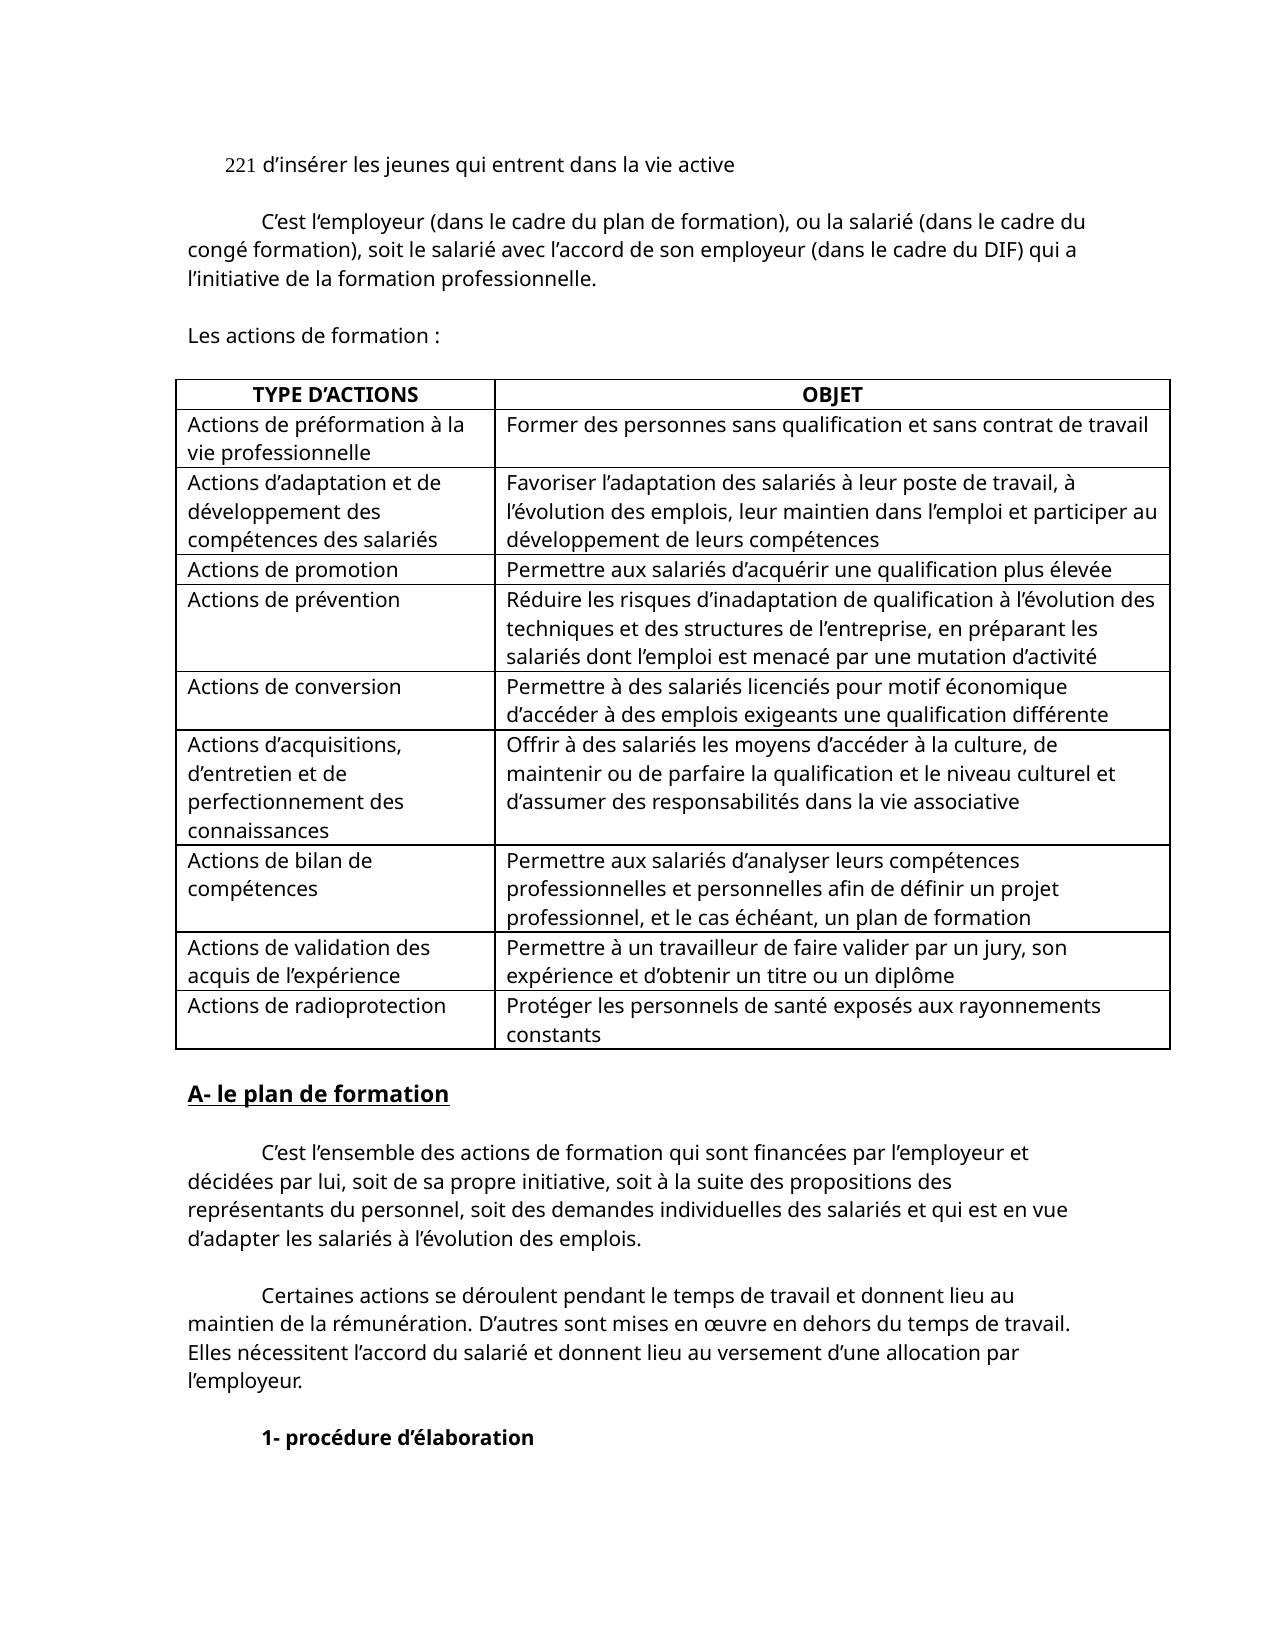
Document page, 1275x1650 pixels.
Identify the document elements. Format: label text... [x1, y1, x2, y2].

text C’est l’ensemble des actions de formation qui sont financées par l’employeur et décidées par lui, soit de sa propre initiative, soit à la suite des propositions des représentants du personnel, soit des demandes individuelles des salariés et qui est en vue d’adapter les salariés à l’évolution des emplois. [187, 1138, 1087, 1252]
table_cell Actions de préformation à la vie professionnelle [177, 410, 494, 467]
text C’est l‘employeur (dans le cadre du plan de formation), ou la salarié (dans le cadre du congé formation), soit le salarié avec l’accord de son employeur (dans le cadre du DIF) qui a l’initiative de la formation professionnelle. [187, 207, 1087, 292]
table_cell Offrir à des salariés les moyens d’accéder à la culture, de maintenir ou de parfaire la qualification et le niveau culturel et d’assumer des responsabilités dans la vie associative [496, 731, 1169, 844]
table_cell Actions de bilan de compétences [177, 846, 494, 931]
table_cell Former des personnes sans qualification et sans contrat de travail [496, 410, 1169, 467]
text 1- procédure d’élaboration [187, 1423, 1087, 1452]
text A- le plan de formation [187, 1078, 1087, 1110]
text Les actions de formation : [187, 321, 1087, 350]
table_header TYPE D’ACTIONS [177, 380, 494, 408]
table_cell Actions de conversion [177, 672, 494, 729]
table_header OBJET [496, 380, 1169, 408]
table_cell Actions de prévention [177, 585, 494, 671]
table_cell Permettre aux salariés d’acquérir une qualification plus élevée [496, 555, 1169, 584]
table_cell Permettre à des salariés licenciés pour motif économique d’accéder à des emplois exigeants une qualification différente [496, 672, 1169, 729]
table_cell Actions de promotion [177, 555, 494, 584]
table_cell Permettre à un travailleur de faire valider par un jury, son expérience et d’obtenir un titre ou un diplôme [496, 933, 1169, 990]
list d’insérer les jeunes qui entrent dans la vie active [225, 150, 1087, 178]
table_cell Actions d’acquisitions, d’entretien et de perfectionnement des connaissances [177, 731, 494, 844]
table_cell Actions d’adaptation et de développement des compétences des salariés [177, 468, 494, 554]
table_cell Actions de radioprotection [177, 991, 494, 1048]
table_cell Actions de validation des acquis de l’expérience [177, 933, 494, 990]
table_cell Protéger les personnels de santé exposés aux rayonnements constants [496, 991, 1169, 1048]
table_cell Favoriser l’adaptation des salariés à leur poste de travail, à l’évolution des emplois, leur maintien dans l’emploi et participer au développement de leurs compétences [496, 468, 1169, 554]
text Certaines actions se déroulent pendant le temps de travail et donnent lieu au maintien de la rémunération. D’autres sont mises en œuvre en dehors du temps de travail. Elles nécessitent l’accord du salarié et donnent lieu au versement d’une allocation par l’employeur. [187, 1281, 1087, 1395]
table_cell Permettre aux salariés d’analyser leurs compétences professionnelles et personnelles afin de définir un projet professionnel, et le cas échéant, un plan de formation [496, 846, 1169, 931]
table_cell Réduire les risques d’inadaptation de qualification à l’évolution des techniques et des structures de l’entreprise, en préparant les salariés dont l’emploi est menacé par une mutation d’activité [496, 585, 1169, 671]
